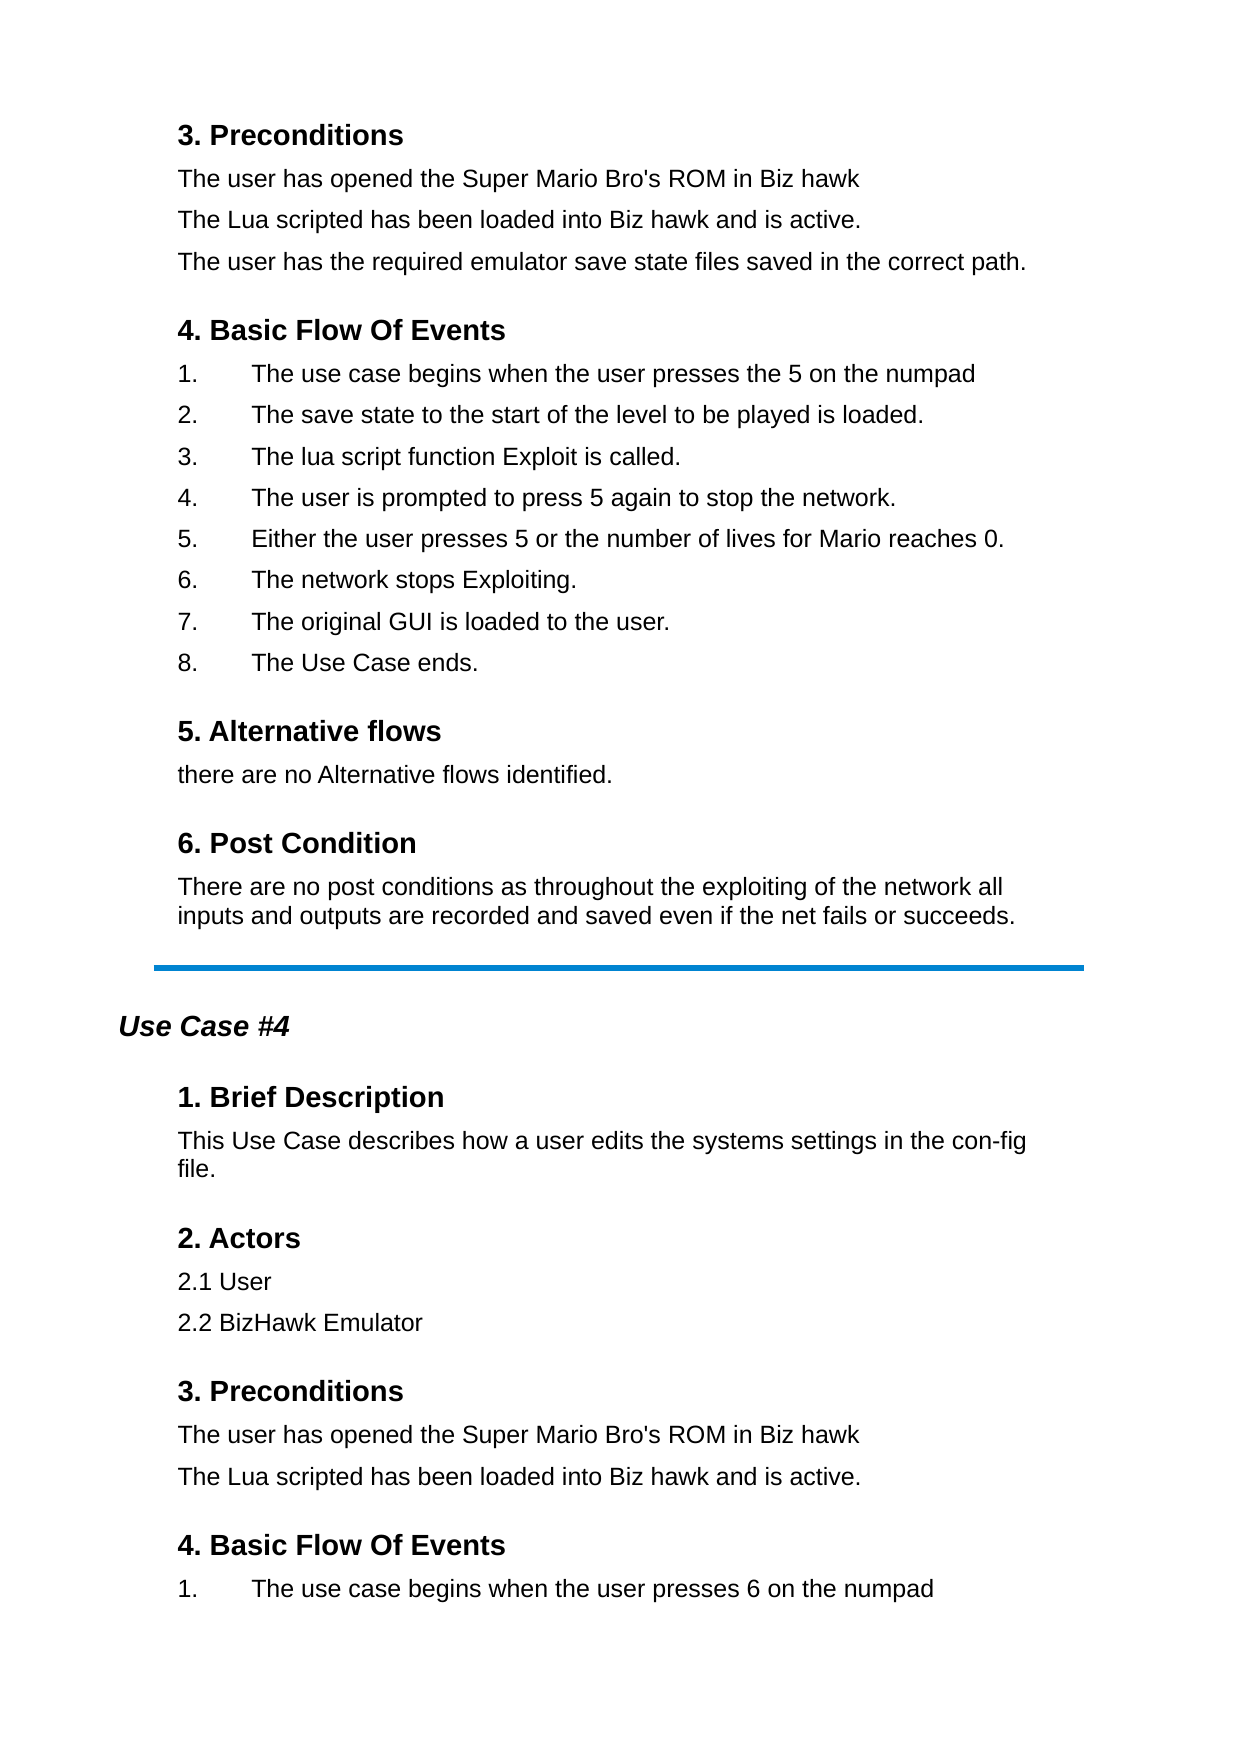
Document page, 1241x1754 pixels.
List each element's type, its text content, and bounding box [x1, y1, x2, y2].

list The use case begins when the user presses 6 on the numpad [177, 1574, 1063, 1602]
list The lua script function Exploit is called. [177, 441, 1063, 470]
subtitle 6. Post Condition [177, 826, 1063, 860]
subtitle 3. Preconditions [177, 1374, 1063, 1408]
subtitle 3. Preconditions [177, 118, 1063, 152]
list The user is prompted to press 5 again to stop the network. [177, 483, 1063, 511]
list The Use Case ends. [177, 648, 1063, 676]
text There are no post conditions as throughout the exploiting of the network all inputs and outputs are recorded and saved even if the net fails or succeeds. [177, 872, 1063, 930]
subtitle 1. Brief Description [177, 1079, 1063, 1113]
subtitle Use Case #4 [118, 1008, 1122, 1042]
text The Lua scripted has been loaded into Biz hawk and is active. [177, 1461, 1063, 1490]
text The user has opened the Super Mario Bro's ROM in Biz hawk [177, 1420, 1063, 1449]
subtitle 5. Alternative flows [177, 714, 1063, 747]
text This Use Case describes how a user edits the systems settings in the con-fig file. [177, 1126, 1063, 1183]
text 2.2 BizHawk Emulator [177, 1308, 1063, 1337]
text The Lua scripted has been loaded into Biz hawk and is active. [177, 205, 1063, 234]
list The use case begins when the user presses the 5 on the numpad [177, 359, 1063, 388]
list The original GUI is loaded to the user. [177, 606, 1063, 635]
text The user has opened the Super Mario Bro's ROM in Biz hawk [177, 164, 1063, 193]
list Either the user presses 5 or the number of lives for Mario reaches 0. [177, 524, 1063, 553]
text there are no Alternative flows identified. [177, 760, 1063, 789]
list The save state to the start of the level to be played is loaded. [177, 400, 1063, 429]
subtitle 4. Basic Flow Of Events [177, 1528, 1063, 1561]
text The user has the required emulator save state files saved in the correct path. [177, 247, 1063, 275]
subtitle 2. Actors [177, 1221, 1063, 1254]
text 2.1 User [177, 1267, 1063, 1295]
subtitle 4. Basic Flow Of Events [177, 313, 1063, 346]
list The network stops Exploiting. [177, 565, 1063, 594]
